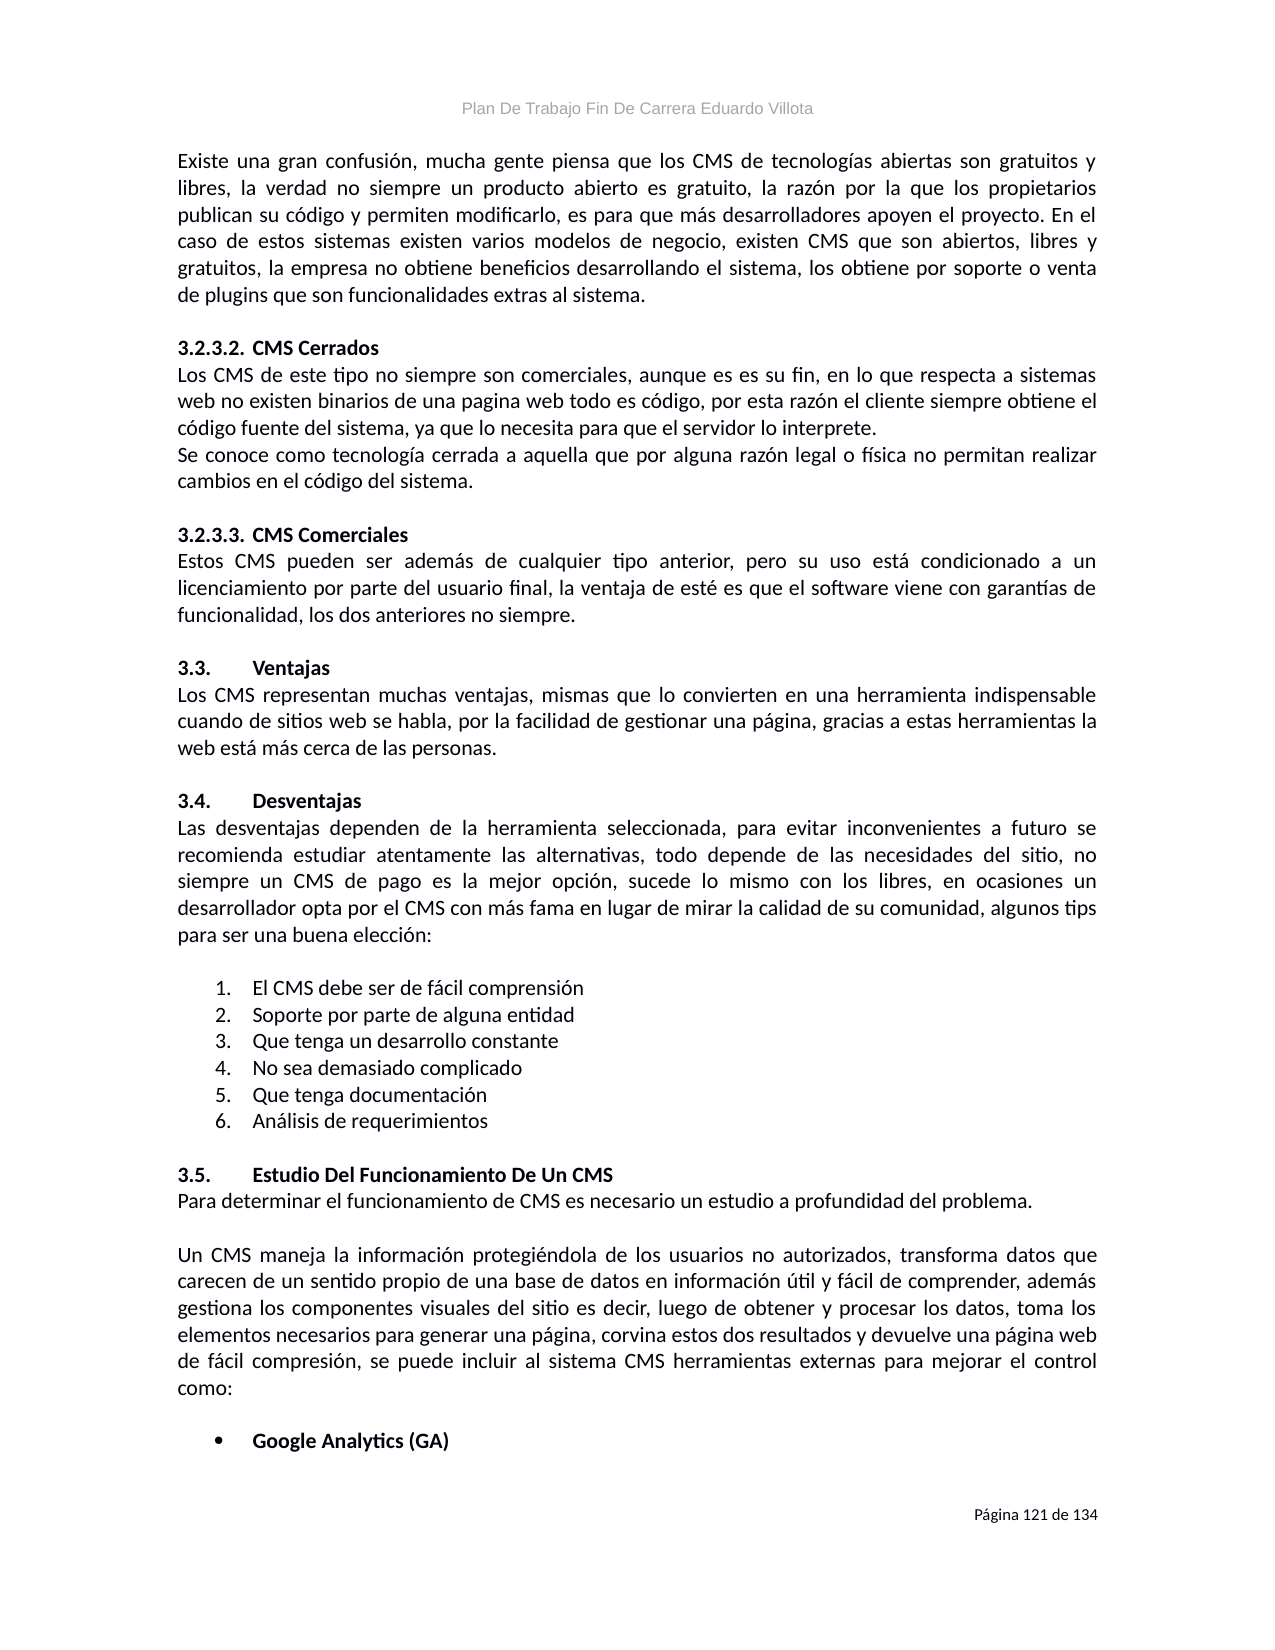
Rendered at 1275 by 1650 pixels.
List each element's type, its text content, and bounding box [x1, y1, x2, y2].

text 3.5. Estudio Del Funcionamiento De Un CMS [177, 1161, 1098, 1188]
text Se conoce como tecnología cerrada a aquella que por alguna razón legal o física no permitan realizar cambios en el código del sistema. [177, 441, 1098, 494]
text Los CMS de este tipo no siempre son comerciales, aunque es es su fin, en lo que respecta a sistemas web no existen binarios de una pagina web todo es código, por esta razón el cliente siempre obtiene el código fuente del sistema, ya que lo necesita para que el servidor lo interprete. [177, 361, 1098, 441]
text Para determinar el funcionamiento de CMS es necesario un estudio a profundidad del problema. [177, 1188, 1098, 1214]
list Que tenga un desarrollo constante [215, 1028, 1098, 1054]
list El CMS debe ser de fácil comprensión [215, 974, 1098, 1001]
list Análisis de requerimientos [215, 1108, 1098, 1134]
list No sea demasiado complicado [215, 1054, 1098, 1081]
text Estos CMS pueden ser además de cualquier tipo anterior, pero su uso está condicionado a un licenciamiento por parte del usuario final, la ventaja de esté es que el software viene con garantías de funcionalidad, los dos anteriores no siempre. [177, 548, 1098, 628]
text Las desventajas dependen de la herramienta seleccionada, para evitar inconvenientes a futuro se recomienda estudiar atentamente las alternativas, todo depende de las necesidades del sitio, no siempre un CMS de pago es la mejor opción, sucede lo mismo con los libres, en ocasiones un desarrollador opta por el CMS con más fama en lugar de mirar la calidad de su comunidad, algunos tips para ser una buena elección: [177, 814, 1098, 948]
text Un CMS maneja la información protegiéndola de los usuarios no autorizados, transforma datos que carecen de un sentido propio de una base de datos en información útil y fácil de comprender, además gestiona los componentes visuales del sitio es decir, luego de obtener y procesar los datos, toma los elementos necesarios para generar una página, corvina estos dos resultados y devuelve una página web de fácil compresión, se puede incluir al sistema CMS herramientas externas para mejorar el control como: [177, 1241, 1098, 1401]
text 3.4. Desventajas [177, 788, 1098, 814]
text 3.2.3.3. CMS Comerciales [177, 521, 1098, 548]
text Los CMS representan muchas ventajas, mismas que lo convierten en una herramienta indispensable cuando de sitios web se habla, por la facilidad de gestionar una página, gracias a estas herramientas la web está más cerca de las personas. [177, 681, 1098, 761]
list Que tenga documentación [215, 1081, 1098, 1108]
text Existe una gran confusión, mucha gente piensa que los CMS de tecnologías abiertas son gratuitos y libres, la verdad no siempre un producto abierto es gratuito, la razón por la que los propietarios publican su código y permiten modificarlo, es para que más desarrolladores apoyen el proyecto. En el caso de estos sistemas existen varios modelos de negocio, existen CMS que son abiertos, libres y gratuitos, la empresa no obtiene beneficios desarrollando el sistema, los obtiene por soporte o venta de plugins que son funcionalidades extras al sistema. [177, 148, 1098, 308]
list Google Analytics (GA) [215, 1428, 1098, 1454]
text 3.2.3.2. CMS Cerrados [177, 334, 1098, 361]
list Soporte por parte de alguna entidad [215, 1001, 1098, 1028]
text 3.3. Ventajas [177, 654, 1098, 681]
